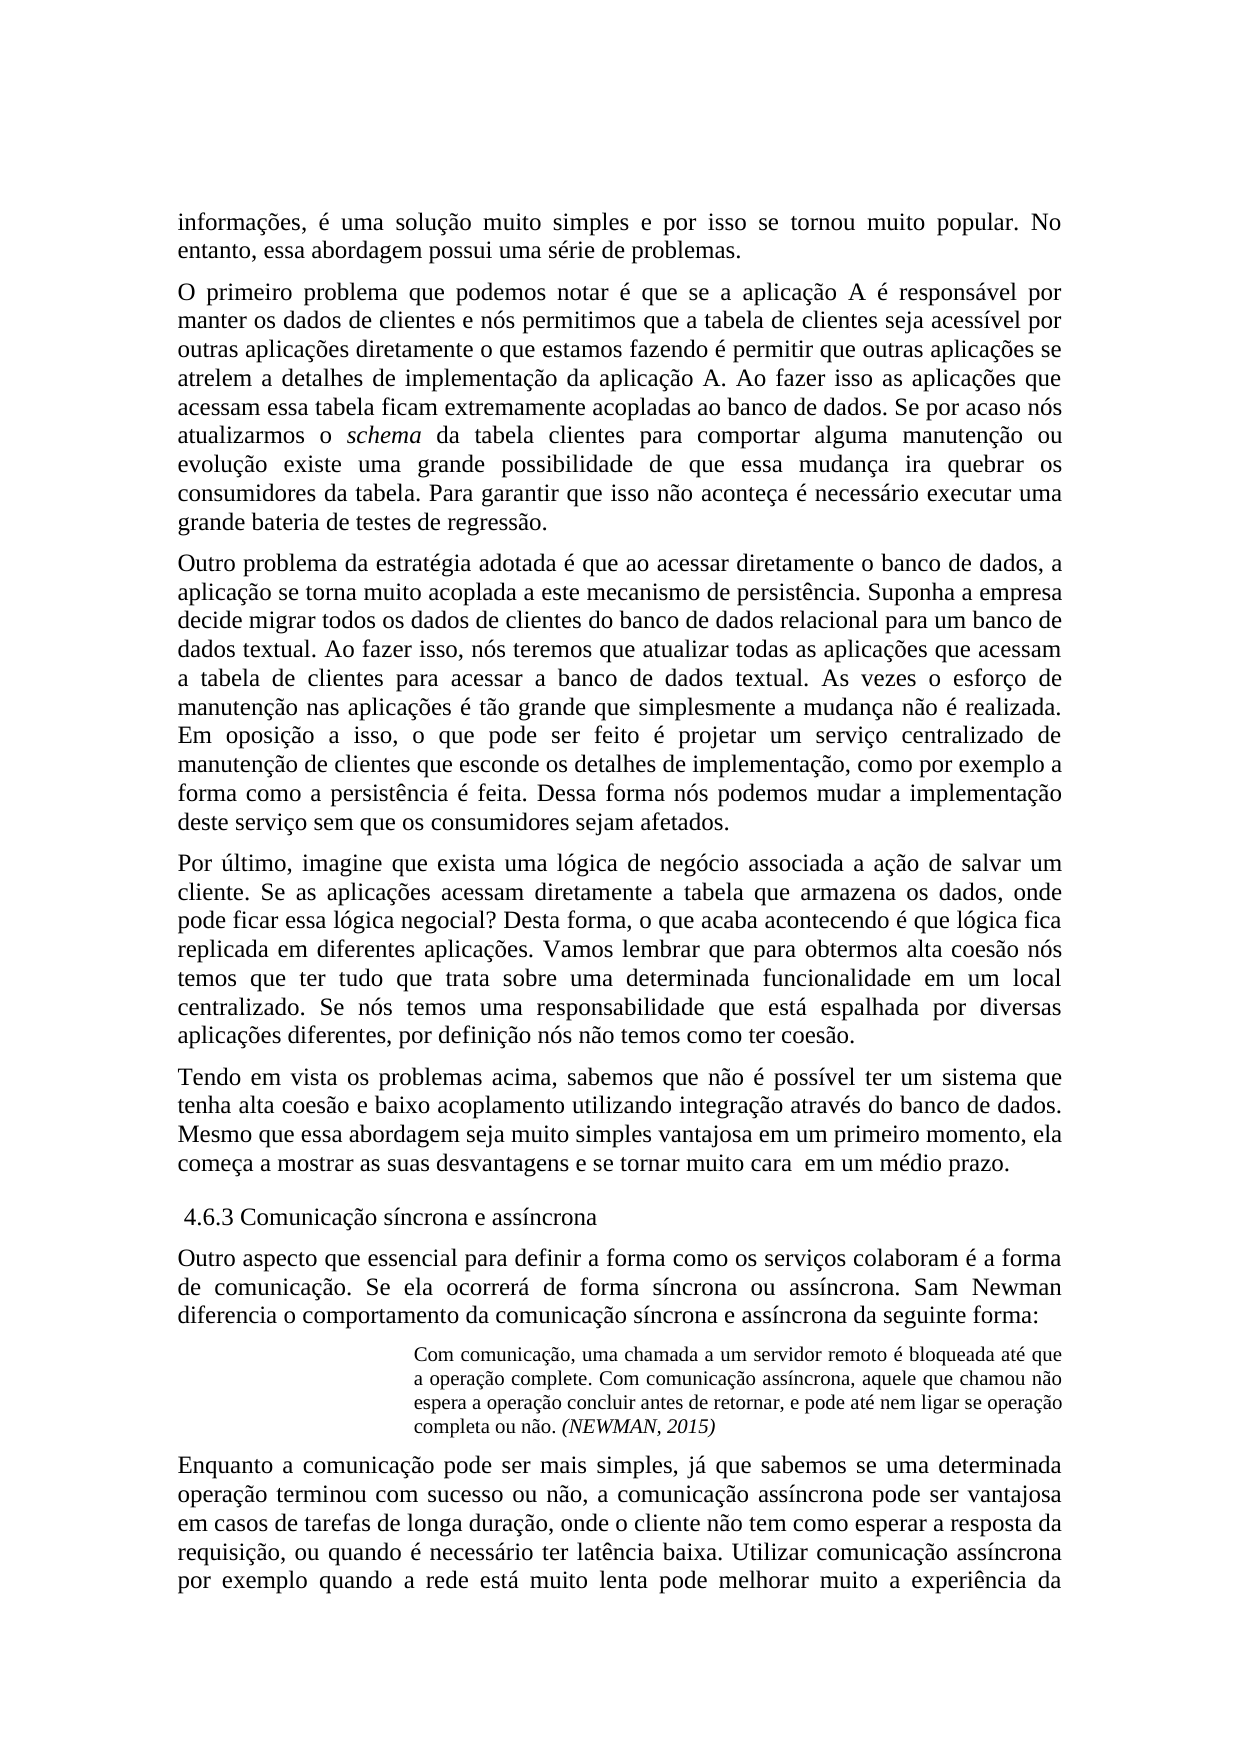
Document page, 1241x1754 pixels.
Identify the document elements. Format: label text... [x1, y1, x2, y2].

text Outro aspecto que essencial para definir a forma como os serviços colaboram é a forma de comunicação. Se ela ocorrerá de forma síncrona ou assíncrona. Sam Newman diferencia o comportamento da comunicação síncrona e assíncrona da seguinte forma: [177, 1243, 1063, 1329]
text Enquanto a comunicação pode ser mais simples, já que sabemos se uma determinada operação terminou com sucesso ou não, a comunicação assíncrona pode ser vantajosa em casos de tarefas de longa duração, onde o cliente não tem como esperar a resposta da requisição, ou quando é necessário ter latência baixa. Utilizar comunicação assíncrona por exemplo quando a rede está muito lenta pode melhorar muito a experiência da [177, 1451, 1063, 1594]
text Outro problema da estratégia adotada é que ao acessar diretamente o banco de dados, a aplicação se torna muito acoplada a este mecanismo de persistência. Suponha a empresa decide migrar todos os dados de clientes do banco de dados relacional para um banco de dados textual. Ao fazer isso, nós teremos que atualizar todas as aplicações que acessam a tabela de clientes para acessar a banco de dados textual. As vezes o esforço de manutenção nas aplicações é tão grande que simplesmente a mudança não é realizada. Em oposição a isso, o que pode ser feito é projetar um serviço centralizado de manutenção de clientes que esconde os detalhes de implementação, como por exemplo a forma como a persistência é feita. Dessa forma nós podemos mudar a implementação deste serviço sem que os consumidores sejam afetados. [177, 548, 1063, 836]
text Tendo em vista os problemas acima, sabemos que não é possível ter um sistema que tenha alta coesão e baixo acoplamento utilizando integração através do banco de dados. Mesmo que essa abordagem seja muito simples vantajosa em um primeiro momento, ela começa a mostrar as suas desvantagens e se tornar muito cara em um médio prazo. [177, 1062, 1063, 1177]
text Com comunicação, uma chamada a um servidor remoto é bloqueada até que a operação complete. Com comunicação assíncrona, aquele que chamou não espera a operação concluir antes de retornar, e pode até nem ligar se operação completa ou não. (NEWMAN, 2015) [413, 1342, 1063, 1438]
text informações, é uma solução muito simples e por isso se tornou muito popular. No entanto, essa abordagem possui uma série de problemas. [177, 207, 1063, 264]
text Por último, imagine que exista uma lógica de negócio associada a ação de salvar um cliente. Se as aplicações acessam diretamente a tabela que armazena os dados, onde pode ficar essa lógica negocial? Desta forma, o que acaba acontecendo é que lógica fica replicada em diferentes aplicações. Vamos lembrar que para obtermos alta coesão nós temos que ter tudo que trata sobre uma determinada funcionalidade em um local centralizado. Se nós temos uma responsabilidade que está espalhada por diversas aplicações diferentes, por definição nós não temos como ter coesão. [177, 848, 1063, 1049]
subtitle Comunicação síncrona e assíncrona [177, 1202, 1063, 1231]
text O primeiro problema que podemos notar é que se a aplicação A é responsável por manter os dados de clientes e nós permitimos que a tabela de clientes seja acessível por outras aplicações diretamente o que estamos fazendo é permitir que outras aplicações se atrelem a detalhes de implementação da aplicação A. Ao fazer isso as aplicações que acessam essa tabela ficam extremamente acopladas ao banco de dados. Se por acaso nós atualizarmos o schema da tabela clientes para comportar alguma manutenção ou evolução existe uma grande possibilidade de que essa mudança ira quebrar os consumidores da tabela. Para garantir que isso não aconteça é necessário executar uma grande bateria de testes de regressão. [177, 277, 1063, 536]
